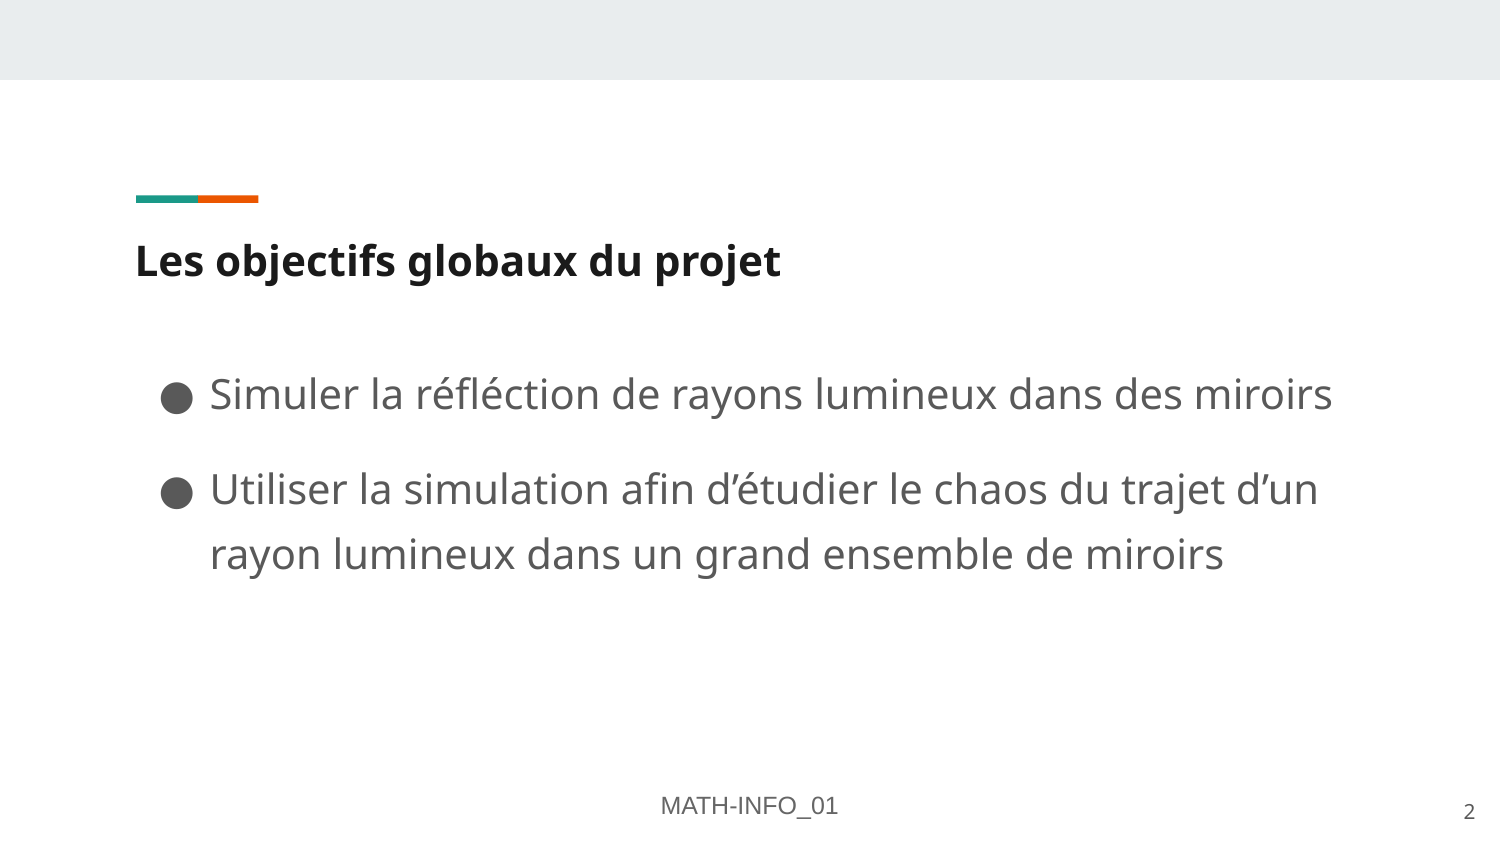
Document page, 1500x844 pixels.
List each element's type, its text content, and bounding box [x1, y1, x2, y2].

text_box MATH-INFO_01 [645, 783, 855, 827]
list Simuler la réfléction de rayons lumineux dans des miroirs Utiliser la simulation afin d’étudier le chaos du trajet d’un rayon lumineux dans un grand ensemble de miroirs [119, 341, 1381, 712]
title Les objectifs globaux du projet [119, 216, 1381, 305]
